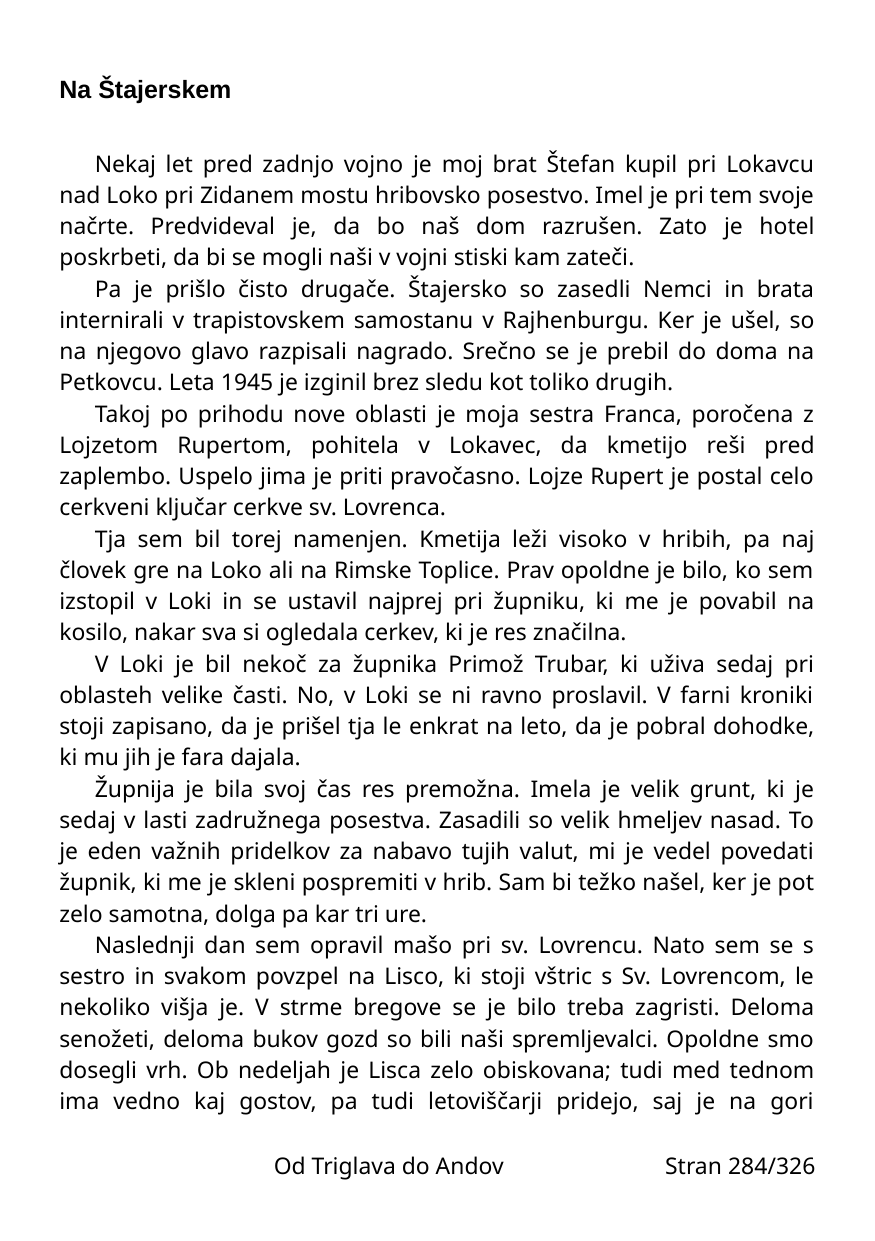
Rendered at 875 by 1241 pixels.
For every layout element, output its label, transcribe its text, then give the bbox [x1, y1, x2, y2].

text Tja sem bil torej namenjen. Kmetija leži visoko v hribih, pa naj človek gre na Loko ali na Rimske Toplice. Prav opoldne je bilo, ko sem izstopil v Loki in se ustavil najprej pri župniku, ki me je povabil na kosilo, nakar sva si ogledala cerkev, ki je res značilna. [59, 522, 815, 647]
subtitle Na Štajerskem [59, 75, 815, 104]
text Župnija je bila svoj čas res premožna. Imela je velik grunt, ki je sedaj v lasti zadružnega posestva. Zasadili so velik hmeljev nasad. To je eden važnih pridelkov za nabavo tujih valut, mi je vedel povedati župnik, ki me je skleni pospremiti v hrib. Sam bi težko našel, ker je pot zelo samotna, dolga pa kar tri ure. [59, 772, 815, 929]
text V Loki je bil nekoč za župnika Primož Trubar, ki uživa sedaj pri oblasteh velike časti. No, v Loki se ni ravno proslavil. V farni kroniki stoji zapisano, da je prišel tja le enkrat na leto, da je pobral dohodke, ki mu jih je fara dajala. [59, 647, 815, 772]
text Takoj po prihodu nove oblasti je moja sestra Franca, poročena z Lojzetom Rupertom, pohitela v Lokavec, da kmetijo reši pred zaplembo. Uspelo jima je priti pravočasno. Lojze Rupert je postal celo cerkveni ključar cerkve sv. Lovrenca. [59, 397, 815, 522]
text Nekaj let pred zadnjo vojno je moj brat Štefan kupil pri Lokavcu nad Loko pri Zidanem mostu hribovsko posestvo. Imel je pri tem svoje načrte. Predvideval je, da bo naš dom razrušen. Zato je hotel poskrbeti, da bi se mogli naši v vojni stiski kam zateči. [59, 147, 815, 272]
text Pa je prišlo čisto drugače. Štajersko so zasedli Nemci in brata internirali v trapistovskem samostanu v Rajhenburgu. Ker je ušel, so na njegovo glavo razpisali nagrado. Srečno se je prebil do doma na Petkovcu. Leta 1945 je izginil brez sledu kot toliko drugih. [59, 272, 815, 397]
text Naslednji dan sem opravil mašo pri sv. Lovrencu. Nato sem se s sestro in svakom povzpel na Lisco, ki stoji vštric s Sv. Lovrencom, le nekoliko višja je. V strme bregove se je bilo treba zagristi. Deloma senožeti, deloma bukov gozd so bili naši spremljevalci. Opoldne smo dosegli vrh. Ob nedeljah je Lisca zelo obiskovana; tudi med tednom ima vedno kaj gostov, pa tudi letoviščarji pridejo, saj je na gori [59, 929, 815, 1116]
